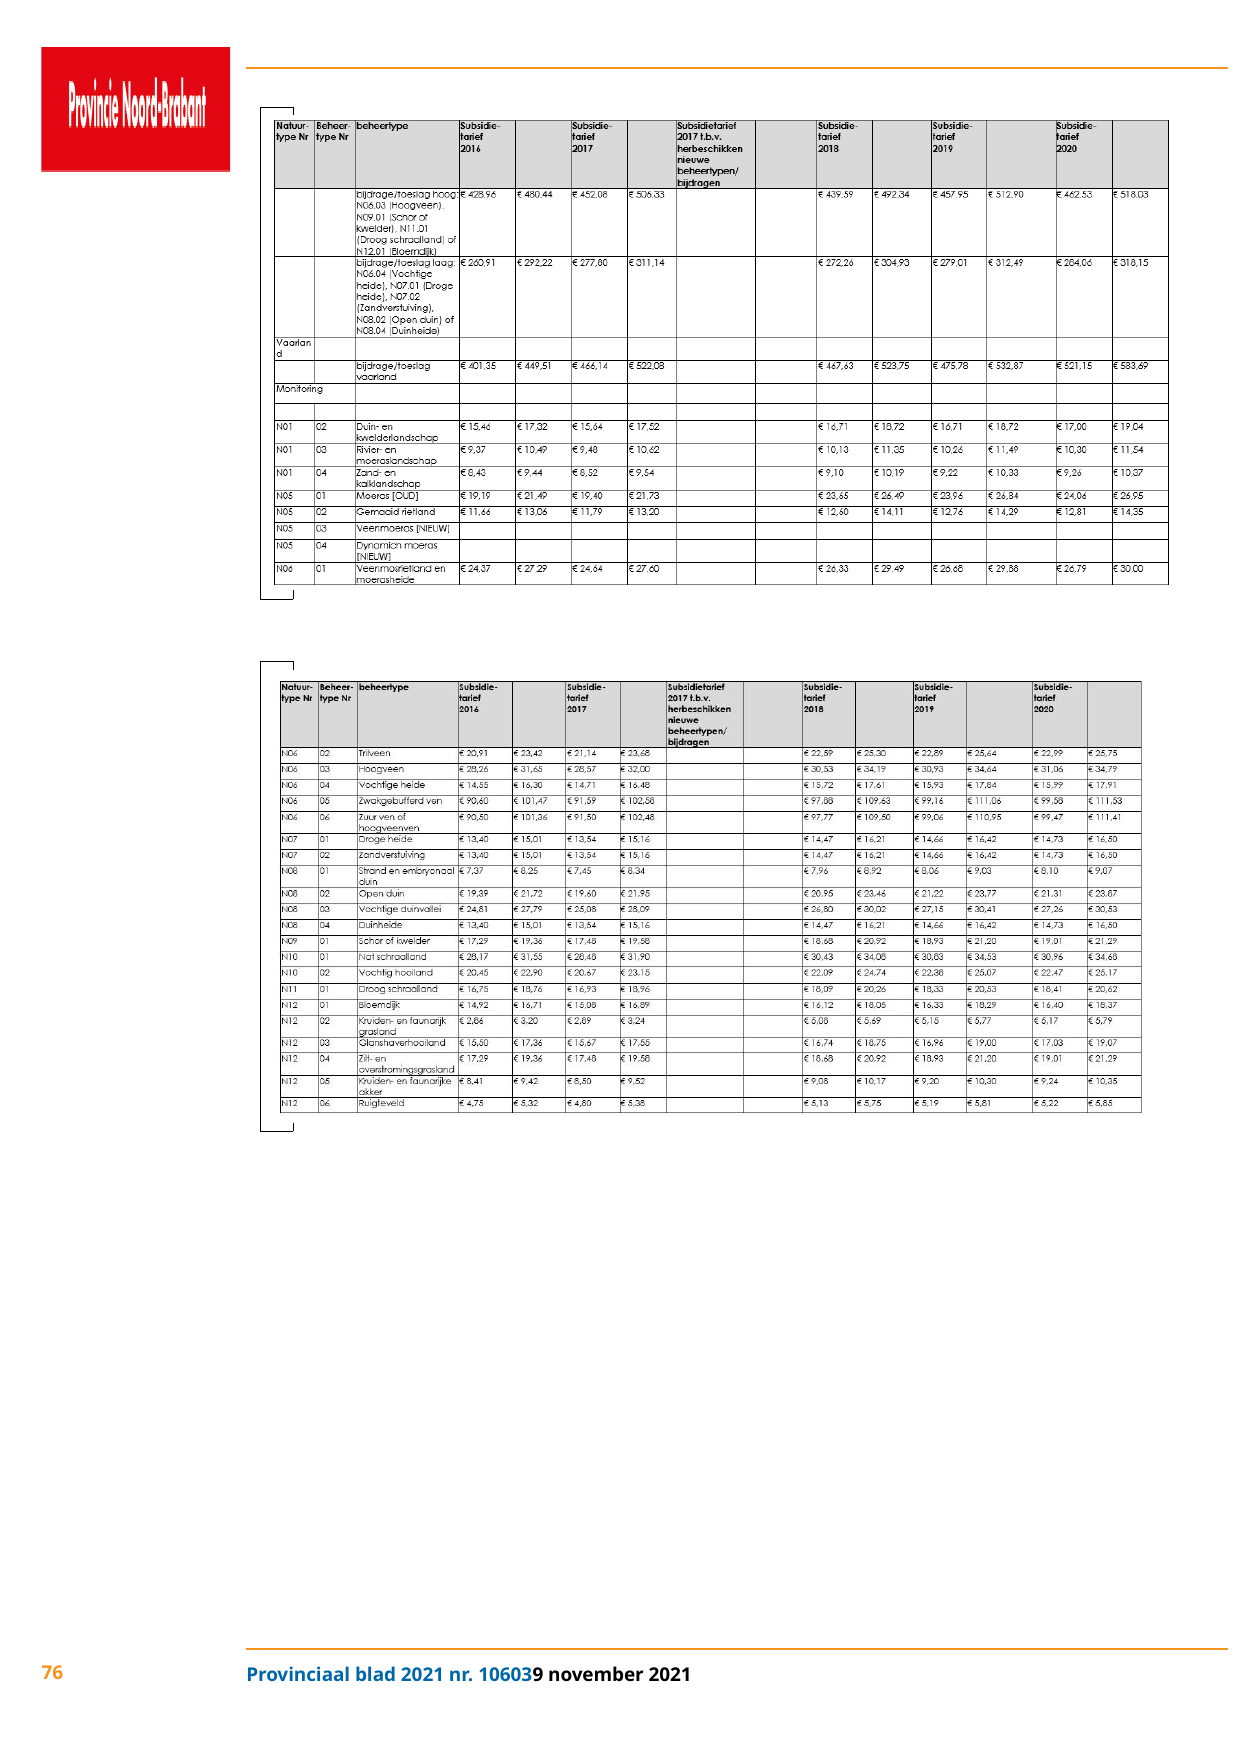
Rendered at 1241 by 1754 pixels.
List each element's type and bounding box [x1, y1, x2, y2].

picture [268, 115, 1173, 590]
picture [268, 670, 1155, 1123]
picture [41, 47, 231, 172]
